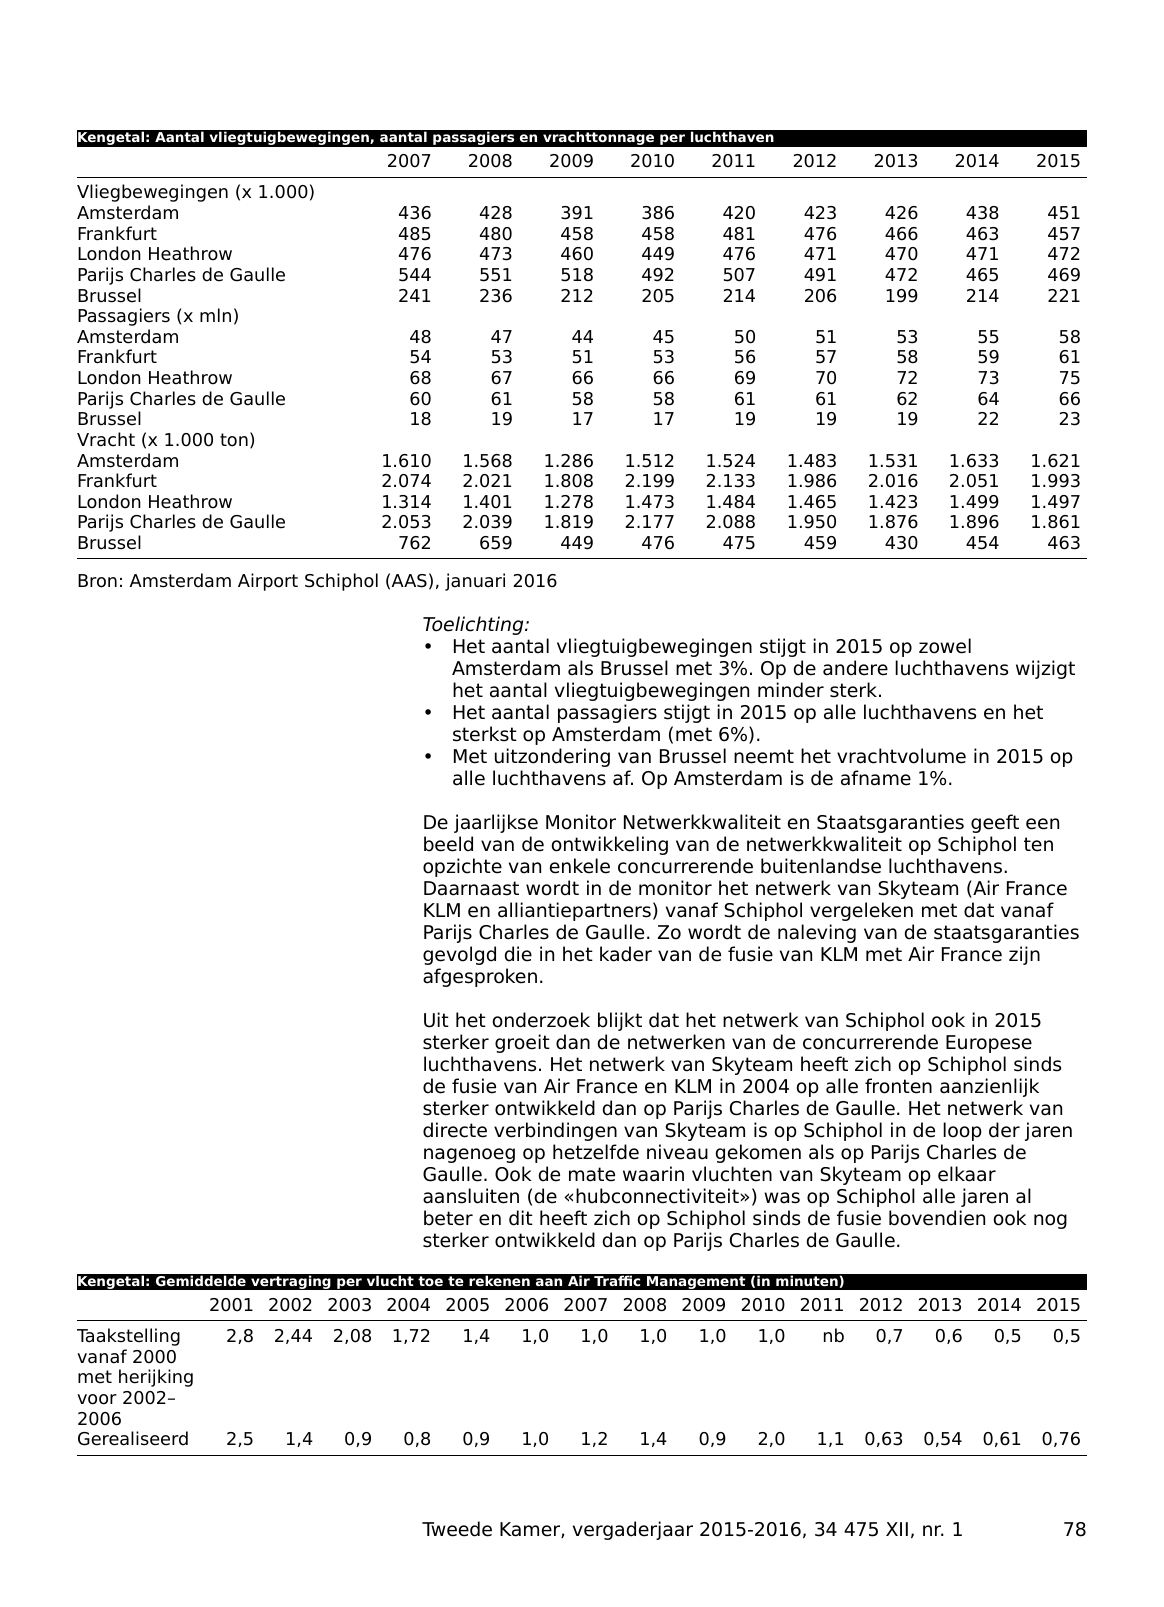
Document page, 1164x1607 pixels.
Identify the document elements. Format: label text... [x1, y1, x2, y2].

table_cell 2,08 [319, 1321, 378, 1429]
table_cell 2010 [732, 1290, 791, 1320]
table_cell 1.610 [356, 451, 437, 471]
table_cell [438, 178, 519, 203]
table_cell 436 [356, 203, 437, 224]
table_cell 2.021 [438, 471, 519, 492]
table_header Kengetal: Gemiddelde vertraging per vlucht toe te rekenen aan Air Traffic Management (in minuten) [77, 1274, 1087, 1289]
table_cell 54 [356, 348, 437, 368]
table_cell 458 [600, 224, 681, 244]
table_cell 438 [924, 203, 1005, 224]
table_cell 481 [681, 224, 762, 244]
table_cell London Heathrow [77, 492, 356, 512]
table_cell 199 [843, 286, 924, 306]
table_cell 68 [356, 368, 437, 389]
table_cell 69 [681, 368, 762, 389]
table_cell 64 [924, 389, 1005, 409]
table_cell 61 [1005, 348, 1087, 368]
table_cell 1.484 [681, 492, 762, 512]
table_cell 19 [843, 409, 924, 430]
table_cell Amsterdam [77, 203, 356, 224]
table_cell [924, 306, 1005, 327]
table_cell 2.133 [681, 471, 762, 492]
table_cell 62 [843, 389, 924, 409]
table_cell Brussel [77, 286, 356, 306]
table_cell 2008 [438, 147, 519, 177]
table_cell [519, 430, 600, 451]
table_cell 2010 [600, 147, 681, 177]
table_cell Amsterdam [77, 327, 356, 347]
table_cell 2011 [681, 147, 762, 177]
table_cell 61 [438, 389, 519, 409]
table_cell 66 [1005, 389, 1087, 409]
table_cell 2014 [969, 1290, 1027, 1320]
table_cell 2007 [356, 147, 437, 177]
table_cell Vracht (x 1.000 ton) [77, 430, 519, 451]
table_cell 1.465 [762, 492, 843, 512]
table_cell 66 [600, 368, 681, 389]
table_cell 1.497 [1005, 492, 1087, 512]
table_cell 0,5 [1028, 1321, 1087, 1429]
text Uit het onderzoek blijkt dat het netwerk van Schiphol ook in 2015 sterker groeit dan de netwerken van de concurrerende Europese luchthavens. Het netwerk van Skyteam heeft zich op Schiphol sinds de fusie van Air France en KLM in 2004 op alle fronten aanzienlijk sterker ontwikkeld dan op Parijs Charles de Gaulle. Het netwerk van directe verbindingen van Skyteam is op Schiphol in de loop der jaren nagenoeg op hetzelfde niveau gekomen als op Parijs Charles de Gaulle. Ook de mate waarin vluchten van Skyteam op elkaar aansluiten (de «hubconnectiviteit») was op Schiphol alle jaren al beter en dit heeft zich op Schiphol sinds de fusie bovendien ook nog sterker ontwikkeld dan op Parijs Charles de Gaulle. [422, 1010, 1087, 1252]
table_cell 61 [681, 389, 762, 409]
table_cell 1.499 [924, 492, 1005, 512]
table_cell [681, 306, 762, 327]
table_cell 67 [438, 368, 519, 389]
table_cell 18 [356, 409, 437, 430]
table_cell 1,0 [496, 1321, 555, 1429]
table_cell 214 [924, 286, 1005, 306]
table_cell [762, 178, 843, 203]
table_cell 2,5 [201, 1429, 260, 1454]
table_cell 58 [600, 389, 681, 409]
table_cell 19 [438, 409, 519, 430]
table_cell 48 [356, 327, 437, 347]
table_cell 551 [438, 265, 519, 286]
table_cell 2.016 [843, 471, 924, 492]
table_cell 1.531 [843, 451, 924, 471]
table_cell 426 [843, 203, 924, 224]
table_cell 1.633 [924, 451, 1005, 471]
table_cell 472 [1005, 244, 1087, 265]
table_cell [843, 306, 924, 327]
table_cell 53 [600, 348, 681, 368]
table_cell 2,0 [732, 1429, 791, 1454]
table_cell 659 [438, 533, 519, 558]
table_cell 221 [1005, 286, 1087, 306]
table_cell 428 [438, 203, 519, 224]
table_cell 459 [762, 533, 843, 558]
table_cell 2012 [850, 1290, 909, 1320]
table_cell 1,4 [437, 1321, 496, 1429]
table_cell 58 [519, 389, 600, 409]
table_cell 66 [519, 368, 600, 389]
table_cell Parijs Charles de Gaulle [77, 513, 356, 533]
table_cell 480 [438, 224, 519, 244]
table_cell 51 [762, 327, 843, 347]
table_cell 1.423 [843, 492, 924, 512]
table_cell 61 [762, 389, 843, 409]
table_cell 72 [843, 368, 924, 389]
table_cell [519, 178, 600, 203]
table_cell 73 [924, 368, 1005, 389]
table_cell 1.286 [519, 451, 600, 471]
table_cell [762, 430, 843, 451]
table_cell 476 [762, 224, 843, 244]
table_cell 50 [681, 327, 762, 347]
table_cell 2004 [378, 1290, 437, 1320]
table_cell 53 [843, 327, 924, 347]
table_cell 214 [681, 286, 762, 306]
table_cell 2015 [1028, 1290, 1087, 1320]
table_cell 75 [1005, 368, 1087, 389]
table_cell 2003 [319, 1290, 378, 1320]
table_cell 1.314 [356, 492, 437, 512]
table_header Kengetal: Aantal vliegtuigbewegingen, aantal passagiers en vrachttonnage per luchthaven [77, 130, 1087, 146]
table_cell Parijs Charles de Gaulle [77, 265, 356, 286]
table_cell [1005, 306, 1087, 327]
table_cell 45 [600, 327, 681, 347]
table_cell 1,4 [260, 1429, 319, 1454]
table_cell 471 [924, 244, 1005, 265]
table_cell 458 [519, 224, 600, 244]
table_cell 470 [843, 244, 924, 265]
table_cell 475 [681, 533, 762, 558]
table_cell 449 [519, 533, 600, 558]
table_cell 1.819 [519, 513, 600, 533]
table_cell Taakstelling vanaf 2000 met herijking voor 2002–2006 [77, 1321, 201, 1429]
table_cell 2012 [762, 147, 843, 177]
table_cell 2011 [791, 1290, 850, 1320]
table_cell 0,9 [319, 1429, 378, 1454]
table_cell 466 [843, 224, 924, 244]
table_cell 236 [438, 286, 519, 306]
table_cell 454 [924, 533, 1005, 558]
table_cell 1,0 [555, 1321, 614, 1429]
table_cell 1,4 [614, 1429, 673, 1454]
table_cell 0,5 [969, 1321, 1027, 1429]
table_cell 465 [924, 265, 1005, 286]
subtitle Toelichting: [422, 614, 1087, 636]
table_cell 2014 [924, 147, 1005, 177]
table_cell 491 [762, 265, 843, 286]
table_cell 0,9 [437, 1429, 496, 1454]
table_cell 58 [1005, 327, 1087, 347]
table_cell 449 [600, 244, 681, 265]
table_cell 19 [762, 409, 843, 430]
table_cell 2.074 [356, 471, 437, 492]
table_cell 2001 [201, 1290, 260, 1320]
table_cell 1.993 [1005, 471, 1087, 492]
table_cell 241 [356, 286, 437, 306]
table_cell 386 [600, 203, 681, 224]
table_cell 2009 [673, 1290, 732, 1320]
table_cell 51 [519, 348, 600, 368]
table_cell 544 [356, 265, 437, 286]
table_cell Brussel [77, 409, 356, 430]
table_cell [356, 178, 437, 203]
table_cell 2.051 [924, 471, 1005, 492]
text • Het aantal vliegtuigbewegingen stijgt in 2015 op zowel Amsterdam als Brussel met 3%. Op de andere luchthavens wijzigt het aantal vliegtuigbewegingen minder sterk. [422, 636, 1087, 702]
table_cell 56 [681, 348, 762, 368]
table_cell 460 [519, 244, 600, 265]
table_cell 205 [600, 286, 681, 306]
table_cell 2015 [1005, 147, 1087, 177]
table_cell 0,54 [909, 1429, 968, 1454]
table_cell 2,8 [201, 1321, 260, 1429]
table_cell 47 [438, 327, 519, 347]
table_cell 1,0 [614, 1321, 673, 1429]
table_cell 463 [1005, 533, 1087, 558]
table_cell 391 [519, 203, 600, 224]
table_cell 1.401 [438, 492, 519, 512]
table_cell 2009 [519, 147, 600, 177]
table_cell 420 [681, 203, 762, 224]
table_cell 423 [762, 203, 843, 224]
table_cell 1.512 [600, 451, 681, 471]
table_cell 457 [1005, 224, 1087, 244]
table_cell Vliegbewegingen (x 1.000) [77, 178, 356, 203]
table_cell [600, 430, 681, 451]
table_cell 2006 [496, 1290, 555, 1320]
table_cell 206 [762, 286, 843, 306]
table_cell Frankfurt [77, 471, 356, 492]
table_cell 70 [762, 368, 843, 389]
table_cell 59 [924, 348, 1005, 368]
table_cell 2.177 [600, 513, 681, 533]
table_cell 1.524 [681, 451, 762, 471]
table_cell 762 [356, 533, 437, 558]
table_cell [77, 1290, 201, 1320]
table_cell 1.621 [1005, 451, 1087, 471]
table_cell 0,63 [850, 1429, 909, 1454]
table_cell 19 [681, 409, 762, 430]
table_cell 469 [1005, 265, 1087, 286]
table_cell 0,6 [909, 1321, 968, 1429]
table_cell Bron: Amsterdam Airport Schiphol (AAS), januari 2016 [77, 559, 1087, 592]
table_cell 471 [762, 244, 843, 265]
table_cell 476 [356, 244, 437, 265]
table_cell 451 [1005, 203, 1087, 224]
table_cell 2013 [909, 1290, 968, 1320]
table_cell 485 [356, 224, 437, 244]
table_cell 1.986 [762, 471, 843, 492]
table_cell 1,0 [673, 1321, 732, 1429]
table_cell [681, 178, 762, 203]
table_cell 57 [762, 348, 843, 368]
table_cell 1.483 [762, 451, 843, 471]
table_cell 430 [843, 533, 924, 558]
table_cell London Heathrow [77, 244, 356, 265]
table_cell 0,8 [378, 1429, 437, 1454]
table_cell 17 [600, 409, 681, 430]
table_cell 2008 [614, 1290, 673, 1320]
table_cell 2.199 [600, 471, 681, 492]
table_cell 1,72 [378, 1321, 437, 1429]
table_cell Parijs Charles de Gaulle [77, 389, 356, 409]
table_cell 1,1 [791, 1429, 850, 1454]
table_cell [1005, 178, 1087, 203]
table_cell Frankfurt [77, 348, 356, 368]
text De jaarlijkse Monitor Netwerkkwaliteit en Staatsgaranties geeft een beeld van de ontwikkeling van de netwerkkwaliteit op Schiphol ten opzichte van enkele concurrerende buitenlandse luchthavens. Daarnaast wordt in de monitor het netwerk van Skyteam (Air France KLM en alliantiepartners) vanaf Schiphol vergeleken met dat vanaf Parijs Charles de Gaulle. Zo wordt de naleving van de staatsgaranties gevolgd die in het kader van de fusie van KLM met Air France zijn afgesproken. [422, 812, 1087, 988]
table_cell 2005 [437, 1290, 496, 1320]
table_cell 0,76 [1028, 1429, 1087, 1454]
table_cell 1.950 [762, 513, 843, 533]
table_cell 507 [681, 265, 762, 286]
table_cell 1.473 [600, 492, 681, 512]
table_cell [77, 147, 356, 177]
table_cell [600, 178, 681, 203]
table_cell 2.088 [681, 513, 762, 533]
table_cell 17 [519, 409, 600, 430]
table_cell 2,44 [260, 1321, 319, 1429]
table_cell 60 [356, 389, 437, 409]
table_cell 2.039 [438, 513, 519, 533]
table_cell 0,7 [850, 1321, 909, 1429]
table_cell 44 [519, 327, 600, 347]
table_cell 22 [924, 409, 1005, 430]
table_cell [924, 178, 1005, 203]
table_cell 1.808 [519, 471, 600, 492]
table_cell Brussel [77, 533, 356, 558]
table_cell 0,61 [969, 1429, 1027, 1454]
table_cell 53 [438, 348, 519, 368]
table_cell [600, 306, 681, 327]
table_cell 2.053 [356, 513, 437, 533]
table_cell 472 [843, 265, 924, 286]
table_cell [1005, 430, 1087, 451]
table_cell 492 [600, 265, 681, 286]
table_cell 473 [438, 244, 519, 265]
table_cell 476 [681, 244, 762, 265]
table_cell 23 [1005, 409, 1087, 430]
table_cell Frankfurt [77, 224, 356, 244]
table_cell 212 [519, 286, 600, 306]
table_cell nb [791, 1321, 850, 1429]
table_cell [843, 178, 924, 203]
table_cell Gerealiseerd [77, 1429, 201, 1454]
table_cell 2007 [555, 1290, 614, 1320]
table_cell 1.278 [519, 492, 600, 512]
table_cell 0,9 [673, 1429, 732, 1454]
table_cell 1,2 [555, 1429, 614, 1454]
table_cell Passagiers (x mln) [77, 306, 600, 327]
table_cell Amsterdam [77, 451, 356, 471]
table_cell 1,0 [732, 1321, 791, 1429]
table_cell 1.568 [438, 451, 519, 471]
table_cell [924, 430, 1005, 451]
text • Met uitzondering van Brussel neemt het vrachtvolume in 2015 op alle luchthavens af. Op Amsterdam is de afname 1%. [422, 746, 1087, 790]
table_cell 1,0 [496, 1429, 555, 1454]
table_cell [843, 430, 924, 451]
table_cell 2013 [843, 147, 924, 177]
table_cell 55 [924, 327, 1005, 347]
text • Het aantal passagiers stijgt in 2015 op alle luchthavens en het sterkst op Amsterdam (met 6%). [422, 702, 1087, 746]
table_cell 476 [600, 533, 681, 558]
table_cell 1.876 [843, 513, 924, 533]
table_cell [681, 430, 762, 451]
table_cell London Heathrow [77, 368, 356, 389]
table_cell 1.861 [1005, 513, 1087, 533]
table_cell [762, 306, 843, 327]
table_cell 518 [519, 265, 600, 286]
table_cell 1.896 [924, 513, 1005, 533]
table_cell 2002 [260, 1290, 319, 1320]
table_cell 58 [843, 348, 924, 368]
table_cell 463 [924, 224, 1005, 244]
